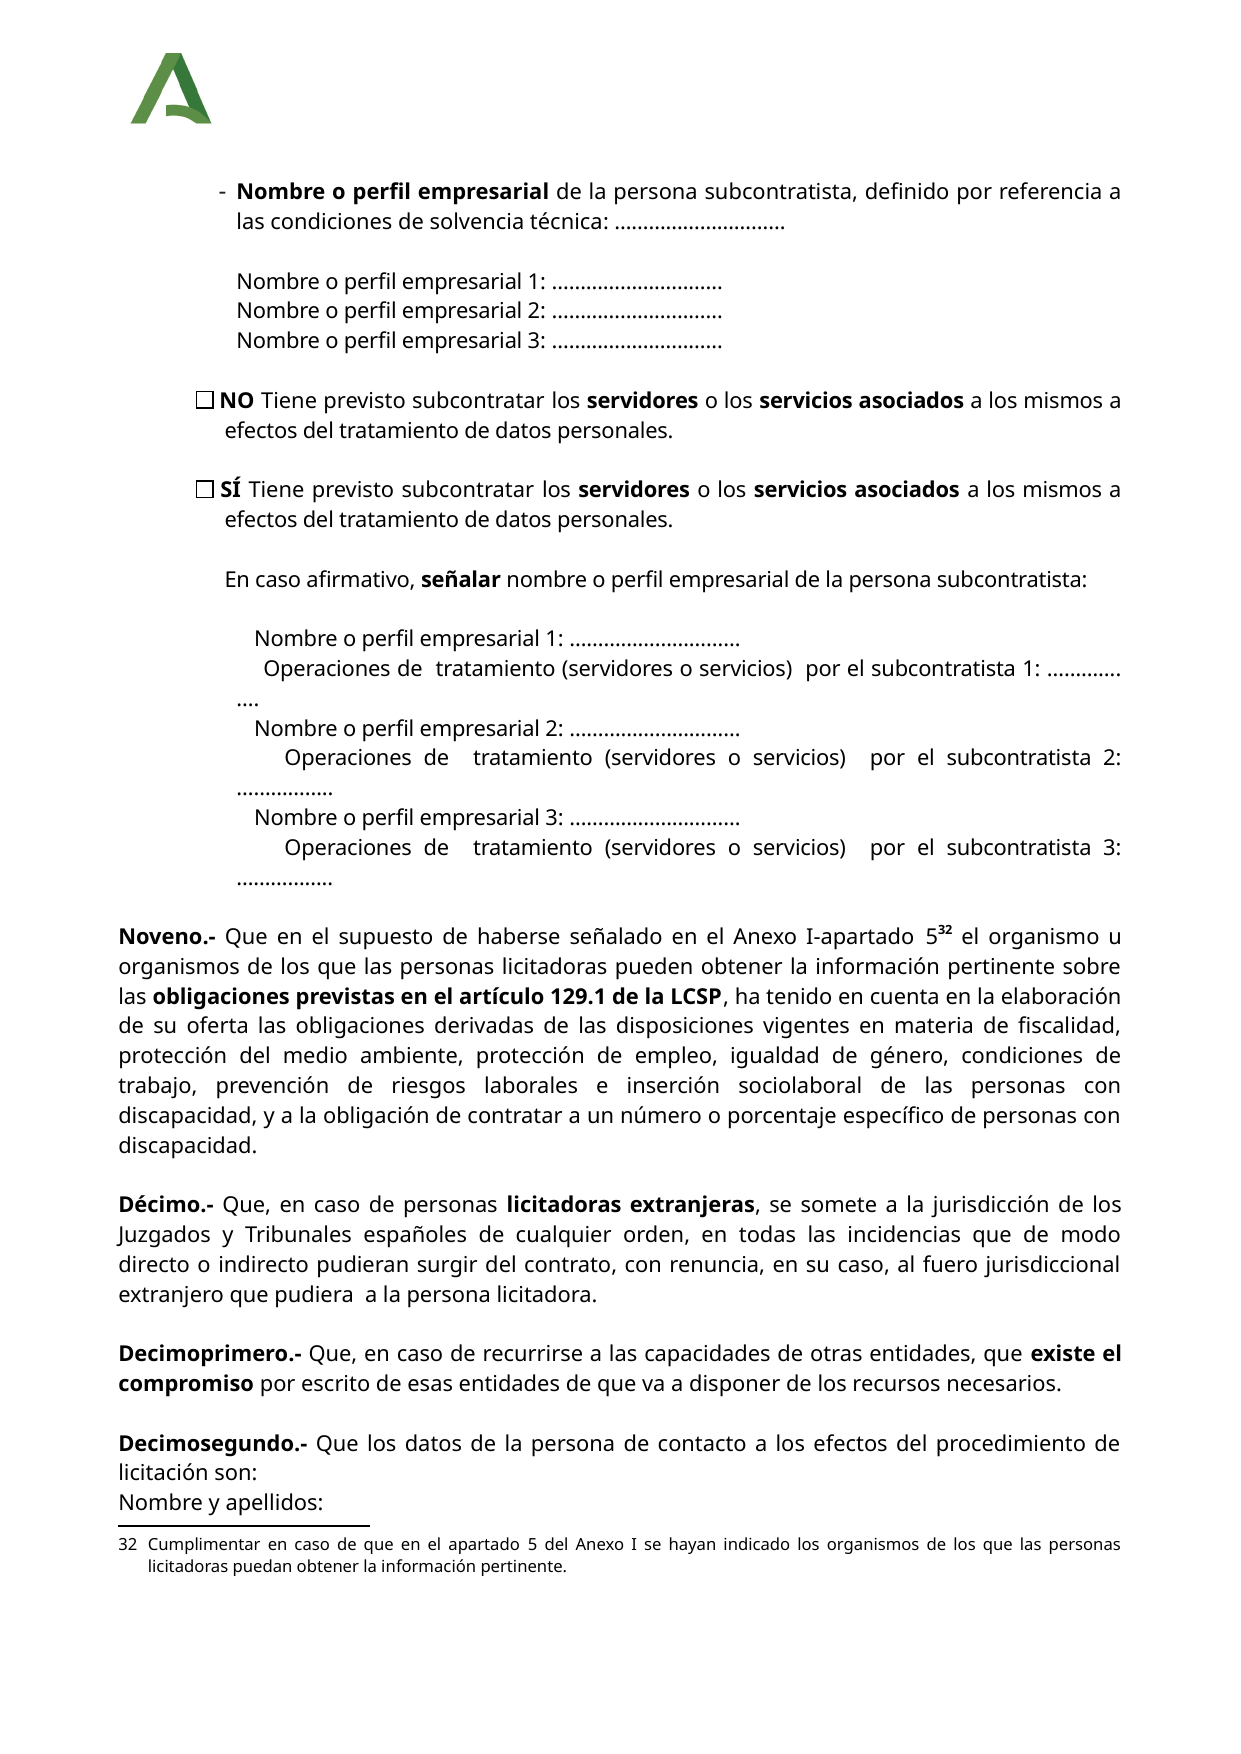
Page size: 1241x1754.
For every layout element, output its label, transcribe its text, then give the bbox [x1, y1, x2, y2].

list Cumplimentar en caso de que en el apartado 5 del Anexo I se hayan indicado los organismos de los que las personas licitadoras puedan obtener la información pertinente. [118, 1532, 1122, 1578]
text Nombre o perfil empresarial 3: ………………………… [236, 802, 1122, 832]
list Decimoprimero.- Que, en caso de recurrirse a las capacidades de otras entidades, que existe el compromiso por escrito de esas entidades de que va a disponer de los recursos necesarios. [118, 1338, 1122, 1398]
text SÍ Tiene previsto subcontratar los servidores o los servicios asociados a los mismos a efectos del tratamiento de datos personales. [195, 474, 1122, 534]
text Nombre o perfil empresarial 3: ………………………… [236, 325, 1122, 355]
text Operaciones de tratamiento (servidores o servicios) por el subcontratista 3: ￹…………….. [236, 832, 1122, 891]
text En caso afirmativo, señalar nombre o perfil empresarial de la persona subcontratista: [224, 564, 1122, 593]
text Nombre o perfil empresarial 1: ………………………… [236, 623, 1122, 653]
list Noveno.- Que en el supuesto de haberse señalado en el Anexo I-apartado 5 el organismo u organismos de los que las personas licitadoras pueden obtener la información pertinente sobre las obligaciones previstas en el artículo 129.1 de la LCSP, ha tenido en cuenta en la elaboración de su oferta las obligaciones derivadas de las disposiciones vigentes en materia de fiscalidad, protección del medio ambiente, protección de empleo, igualdad de género, condiciones de trabajo, prevención de riesgos laborales e inserción sociolaboral de las personas con discapacidad, y a la obligación de contratar a un número o porcentaje específico de personas con discapacidad. [118, 921, 1122, 1159]
picture [127, 48, 216, 128]
list Décimo.- Que, en caso de personas licitadoras extranjeras, se somete a la jurisdicción de los Juzgados y Tribunales españoles de cualquier orden, en todas las incidencias que de modo directo o indirecto pudieran surgir del contrato, con renuncia, en su caso, al fuero jurisdiccional extranjero que pudiera a la persona licitadora. [118, 1189, 1122, 1308]
text NO Tiene previsto subcontratar los servidores o los servicios asociados a los mismos a efectos del tratamiento de datos personales. [195, 385, 1122, 444]
text Decimosegundo.- Que los datos de la persona de contacto a los efectos del procedimiento de licitación son: [118, 1428, 1122, 1487]
text Operaciones de tratamiento (servidores o servicios) por el subcontratista 1: ………….…. [236, 653, 1122, 713]
list Nombre o perfil empresarial de la persona subcontratista, definido por referencia a las condiciones de solvencia técnica: ………………………… [218, 176, 1122, 236]
text Nombre o perfil empresarial 2: ………………………… [236, 296, 1122, 325]
text Nombre o perfil empresarial 1: ………………………… [236, 266, 1122, 296]
text Operaciones de tratamiento (servidores o servicios) por el subcontratista 2: …………….. [236, 742, 1122, 802]
text Nombre y apellidos: [118, 1487, 1122, 1517]
text Nombre o perfil empresarial 2: ………………………… [236, 713, 1122, 742]
